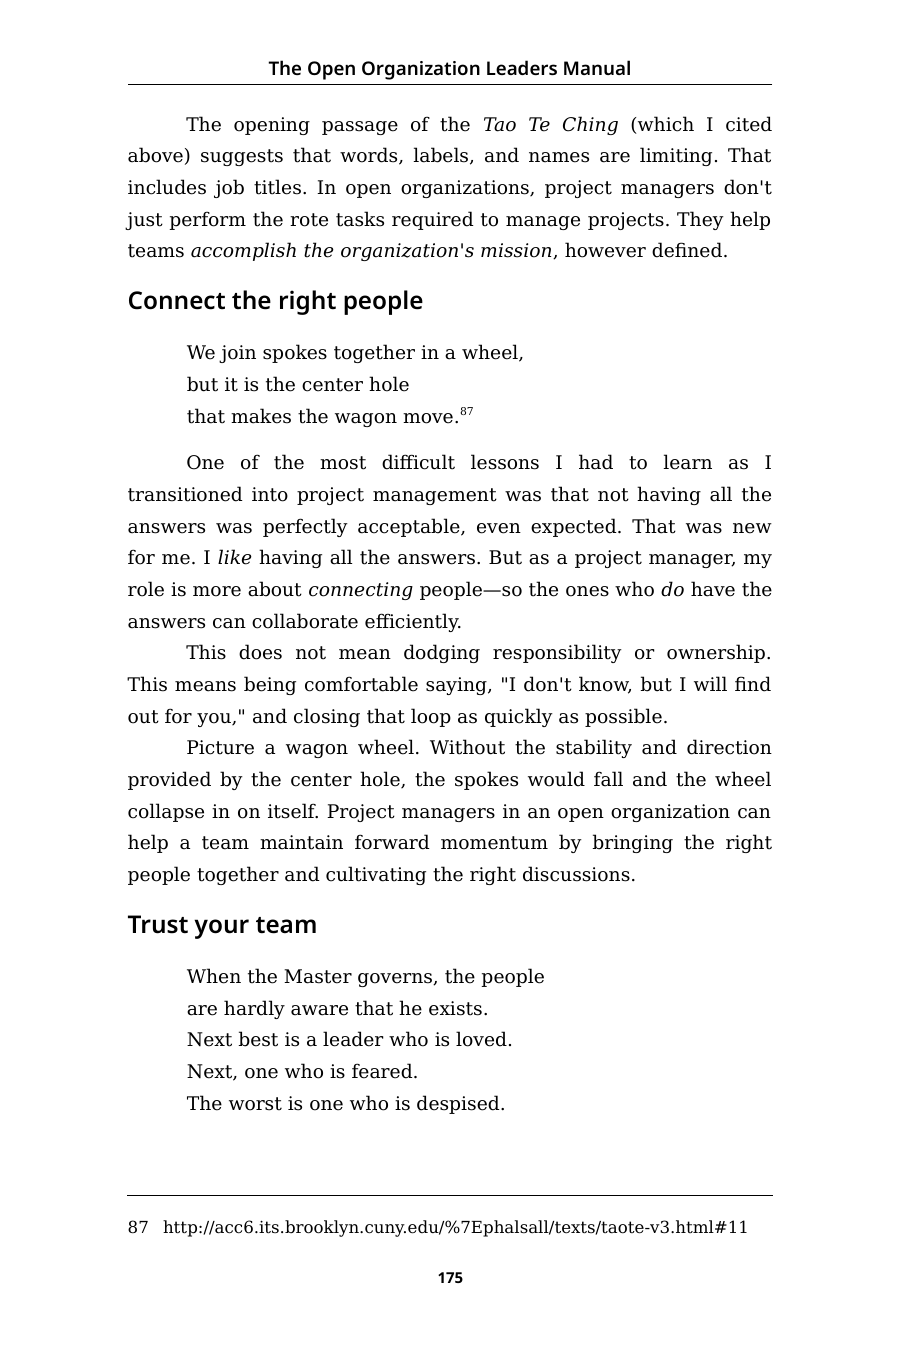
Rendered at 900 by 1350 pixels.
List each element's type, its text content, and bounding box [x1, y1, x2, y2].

text Picture a wagon wheel. Without the stability and direction provided by the center hole, the spokes would fall and the wheel collapse in on itself. Project managers in an open organization can help a team maintain forward momentum by bringing the right people together and cultivating the right discussions. [127, 737, 772, 886]
text One of the most difficult lessons I had to learn as I transitioned into project management was that not having all the answers was perfectly acceptable, even expected. That was new for me. I like having all the answers. But as a project manager, my role is more about connecting people—so the ones who do have the answers can collaborate efficiently. [127, 452, 772, 633]
text The opening passage of the Tao Te Ching (which I cited above) suggests that words, labels, and names are limiting. That includes job titles. In open organizations, project managers don't just perform the rote tasks required to manage projects. They help teams accomplish the organization's mission, however defined. [127, 114, 772, 262]
text We join spokes together in a wheel, but it is the center hole that makes the wagon move. [187, 342, 713, 428]
subtitle Trust your team [127, 911, 772, 939]
text This does not mean dodging responsibility or ownership. This means being comfortable saying, "I don't know, but I will find out for you," and closing that loop as quickly as possible. [127, 642, 772, 728]
subtitle Connect the right people [127, 287, 772, 315]
text When the Master governs, the people are hardly aware that he exists. Next best is a leader who is loved. Next, one who is feared. The worst is one who is despised. [187, 966, 713, 1114]
text http://acc6.its.brooklyn.cuny.edu/%7Ephalsall/texts/taote-v3.html#11 [127, 1218, 772, 1237]
